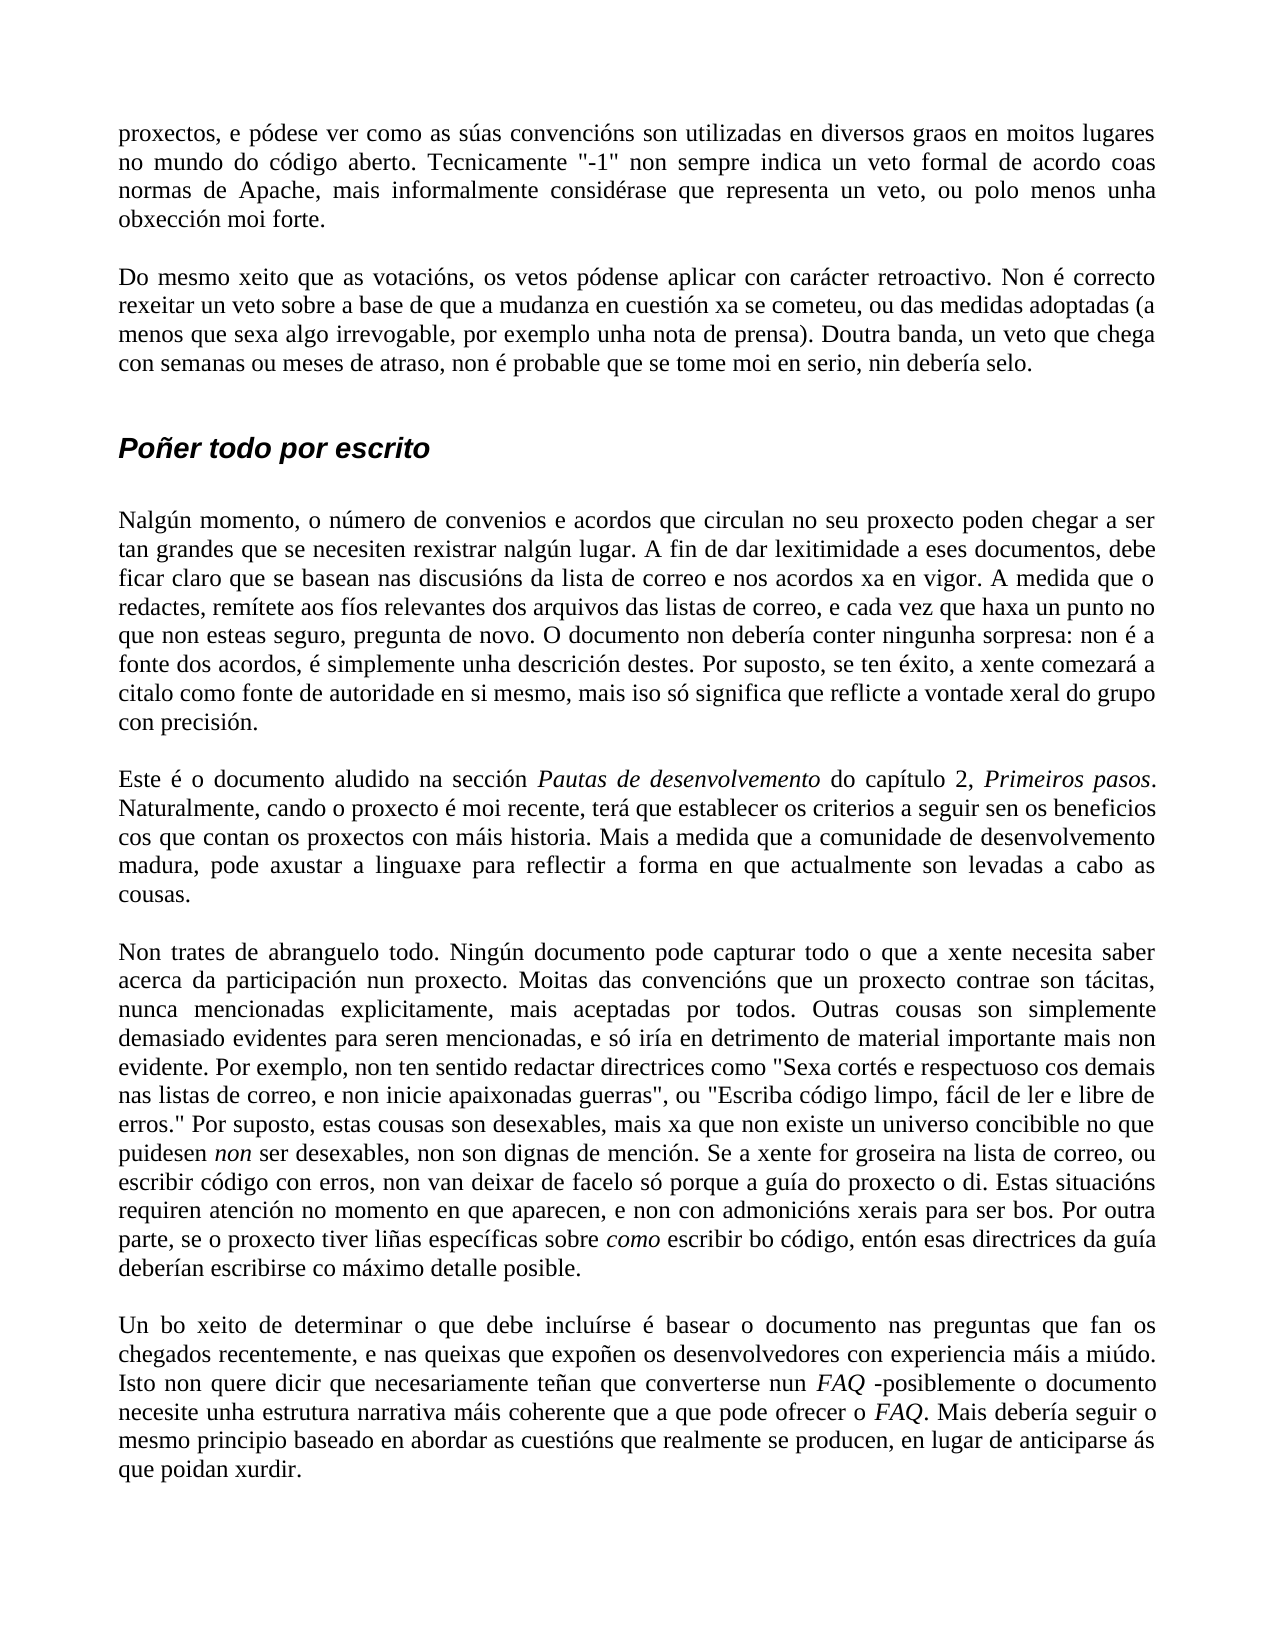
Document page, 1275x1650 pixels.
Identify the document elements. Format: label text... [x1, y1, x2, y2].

text Nalgún momento, o número de convenios e acordos que circulan no seu proxecto poden chegar a ser tan grandes que se necesiten rexistrar nalgún lugar. A fin de dar lexitimidade a eses documentos, debe ficar claro que se basean nas discusións da lista de correo e nos acordos xa en vigor. A medida que o redactes, remítete aos fíos relevantes dos arquivos das listas de correo, e cada vez que haxa un punto no que non esteas seguro, pregunta de novo. O documento non debería conter ningunha sorpresa: non é a fonte dos acordos, é simplemente unha descrición destes. Por suposto, se ten éxito, a xente comezará a citalo como fonte de autoridade en si mesmo, mais iso só significa que reflicte a vontade xeral do grupo con precisión. [118, 505, 1157, 735]
subtitle Poñer todo por escrito [118, 431, 1157, 464]
text Do mesmo xeito que as votacións, os vetos pódense aplicar con carácter retroactivo. Non é correcto rexeitar un veto sobre a base de que a mudanza en cuestión xa se cometeu, ou das medidas adoptadas (a menos que sexa algo irrevogable, por exemplo unha nota de prensa). Doutra banda, un veto que chega con semanas ou meses de atraso, non é probable que se tome moi en serio, nin debería selo. [118, 262, 1157, 377]
text proxectos, e pódese ver como as súas convencións son utilizadas en diversos graos en moitos lugares no mundo do código aberto. Tecnicamente "-1" non sempre indica un veto formal de acordo coas normas de Apache, mais informalmente considérase que representa un veto, ou polo menos unha obxección moi forte. [118, 118, 1157, 233]
text Este é o documento aludido na sección Pautas de desenvolvemento do capítulo 2, Primeiros pasos. Naturalmente, cando o proxecto é moi recente, terá que establecer os criterios a seguir sen os beneficios cos que contan os proxectos con máis historia. Mais a medida que a comunidade de desenvolvemento madura, pode axustar a linguaxe para reflectir a forma en que actualmente son levadas a cabo as cousas. [118, 764, 1157, 908]
text Un bo xeito de determinar o que debe incluírse é basear o documento nas preguntas que fan os chegados recentemente, e nas queixas que expoñen os desenvolvedores con experiencia máis a miúdo. Isto non quere dicir que necesariamente teñan que converterse nun FAQ -posiblemente o documento necesite unha estrutura narrativa máis coherente que a que pode ofrecer o FAQ. Mais debería seguir o mesmo principio baseado en abordar as cuestións que realmente se producen, en lugar de anticiparse ás que poidan xurdir. [118, 1310, 1157, 1483]
text Non trates de abranguelo todo. Ningún documento pode capturar todo o que a xente necesita saber acerca da participación nun proxecto. Moitas das convencións que un proxecto contrae son tácitas, nunca mencionadas explicitamente, mais aceptadas por todos. Outras cousas son simplemente demasiado evidentes para seren mencionadas, e só iría en detrimento de material importante mais non evidente. Por exemplo, non ten sentido redactar directrices como "Sexa cortés e respectuoso cos demais nas listas de correo, e non inicie apaixonadas guerras", ou "Escriba código limpo, fácil de ler e libre de erros." Por suposto, estas cousas son desexables, mais xa que non existe un universo concibible no que puidesen non ser desexables, non son dignas de mención. Se a xente for groseira na lista de correo, ou escribir código con erros, non van deixar de facelo só porque a guía do proxecto o di. Estas situacións requiren atención no momento en que aparecen, e non con admonicións xerais para ser bos. Por outra parte, se o proxecto tiver liñas específicas sobre como escribir bo código, entón esas directrices da guía deberían escribirse co máximo detalle posible. [118, 937, 1157, 1282]
